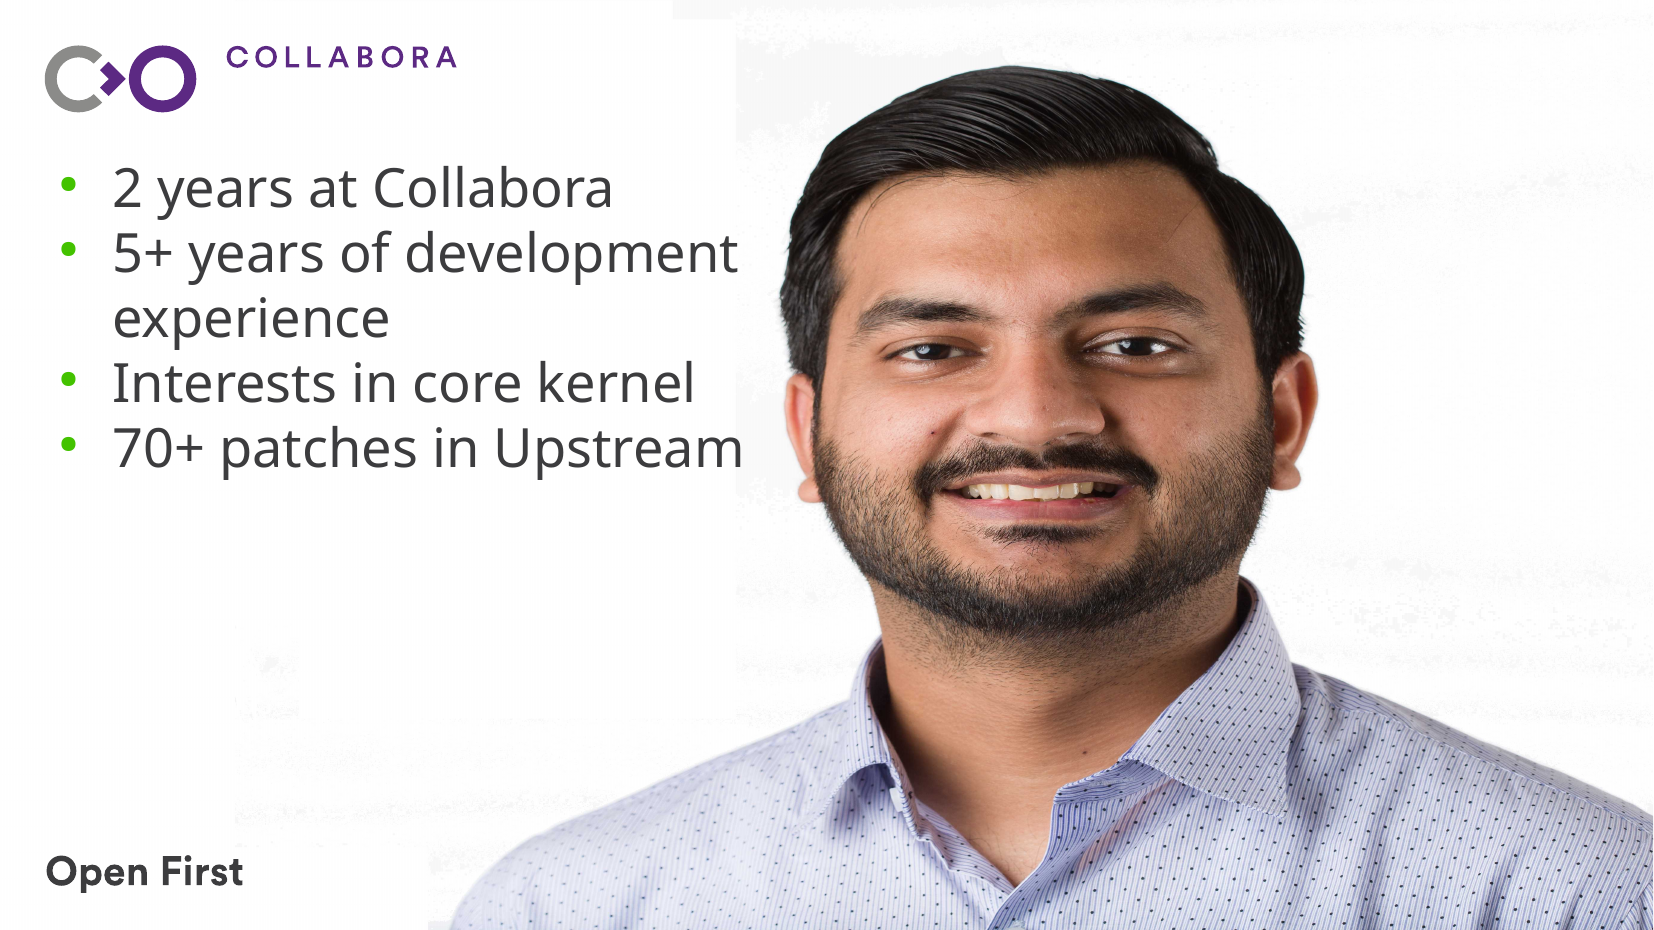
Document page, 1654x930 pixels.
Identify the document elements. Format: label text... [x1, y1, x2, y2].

picture [0, 0, 1654, 930]
list 2 years at Collabora 5+ years of development experience Interests in core kernel 70+ patches in Upstream [41, 153, 750, 804]
